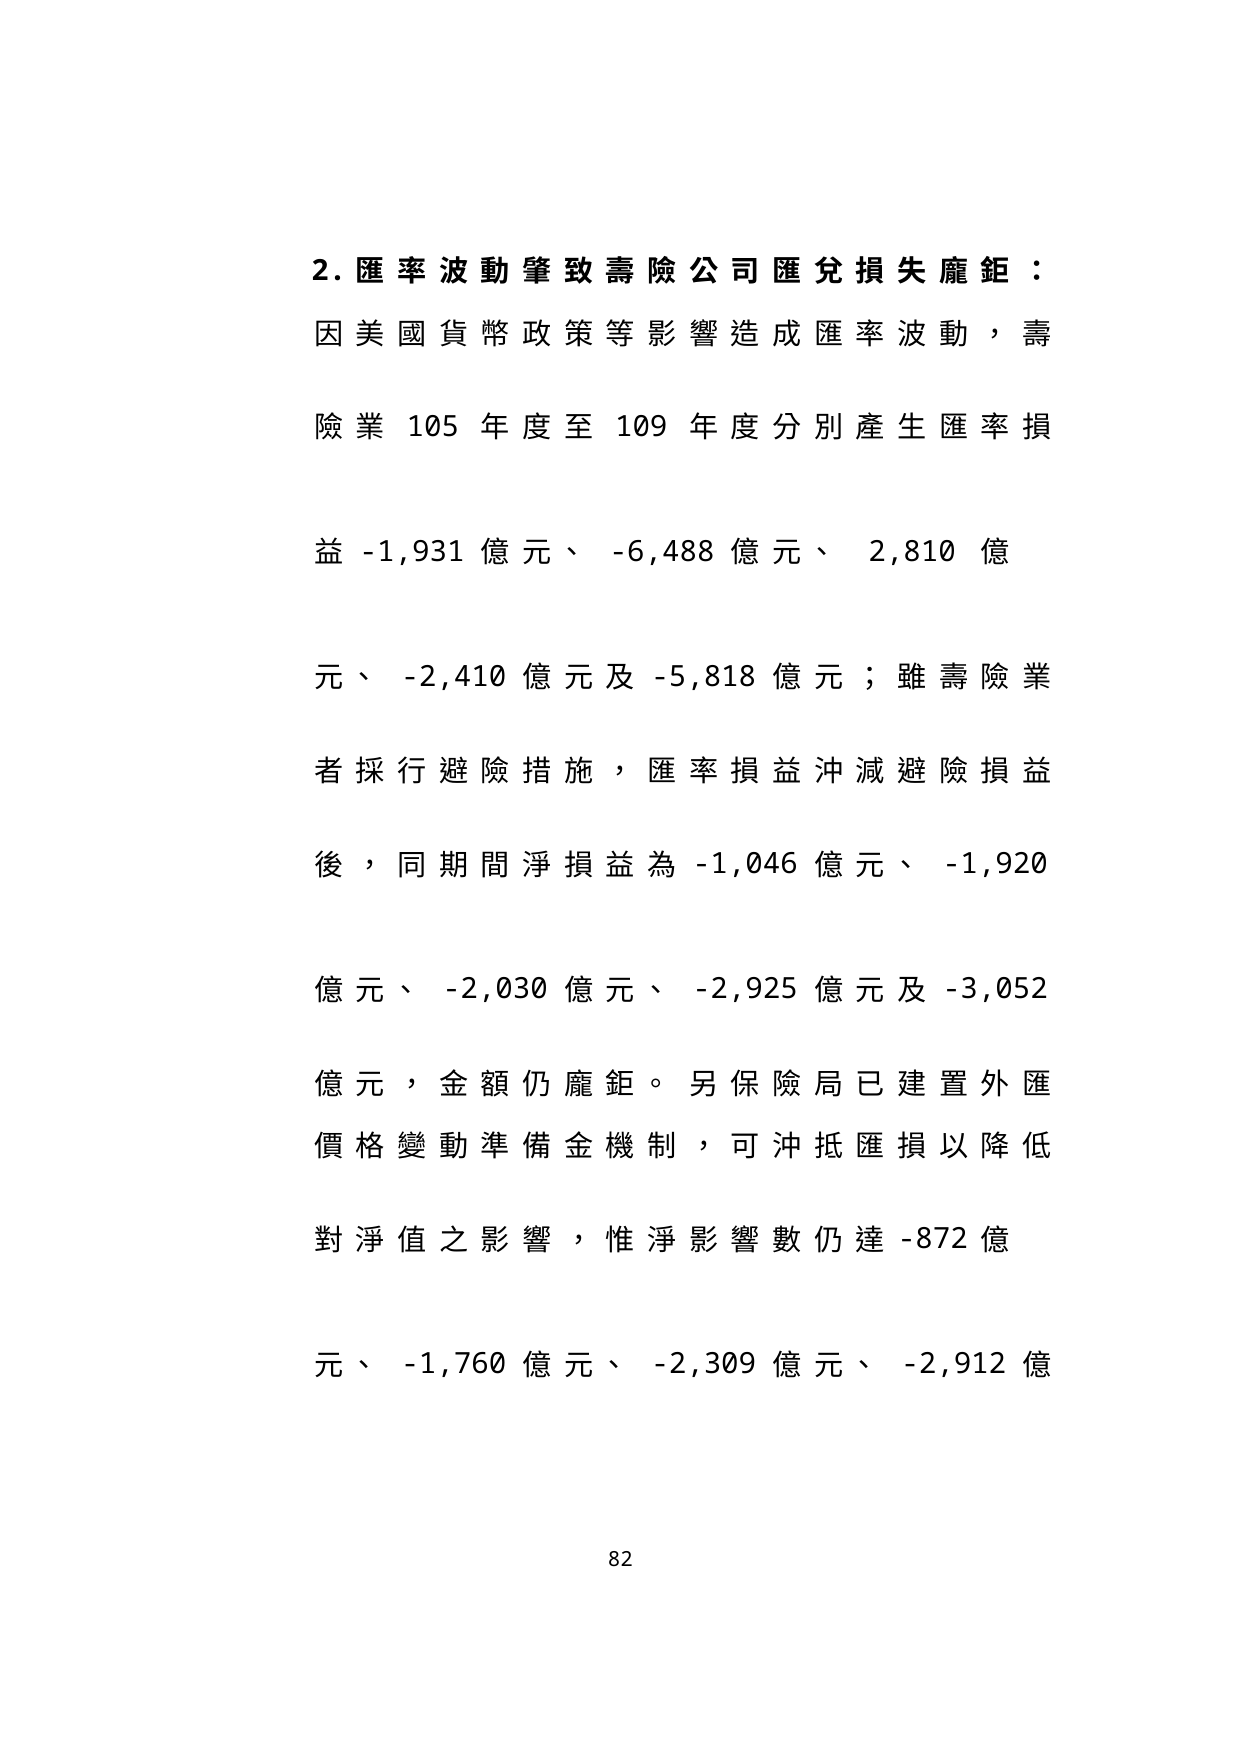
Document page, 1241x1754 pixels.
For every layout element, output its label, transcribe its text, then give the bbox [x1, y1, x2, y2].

text 2.匯率波動肇致壽險公司匯兌損失龐鉅：因美國貨幣政策等影響造成匯率波動，壽險業105年度至109年度分別產生匯率損益-1,931億元、-6,488億元、2,810億元、-2,410億元及-5,818億元；雖壽險業者採行避險措施，匯率損益沖減避險損益後，同期間淨損益為-1,046億元、-1,920億元、-2,030億元、-2,925億元及-3,052億元，金額仍龐鉅。另保險局已建置外匯價格變動準備金機制，可沖抵匯損以降低對淨值之影響，惟淨影響數仍達-872億元、-1,760億元、-2,309億元、-2,912億 [271, 227, 1058, 1415]
